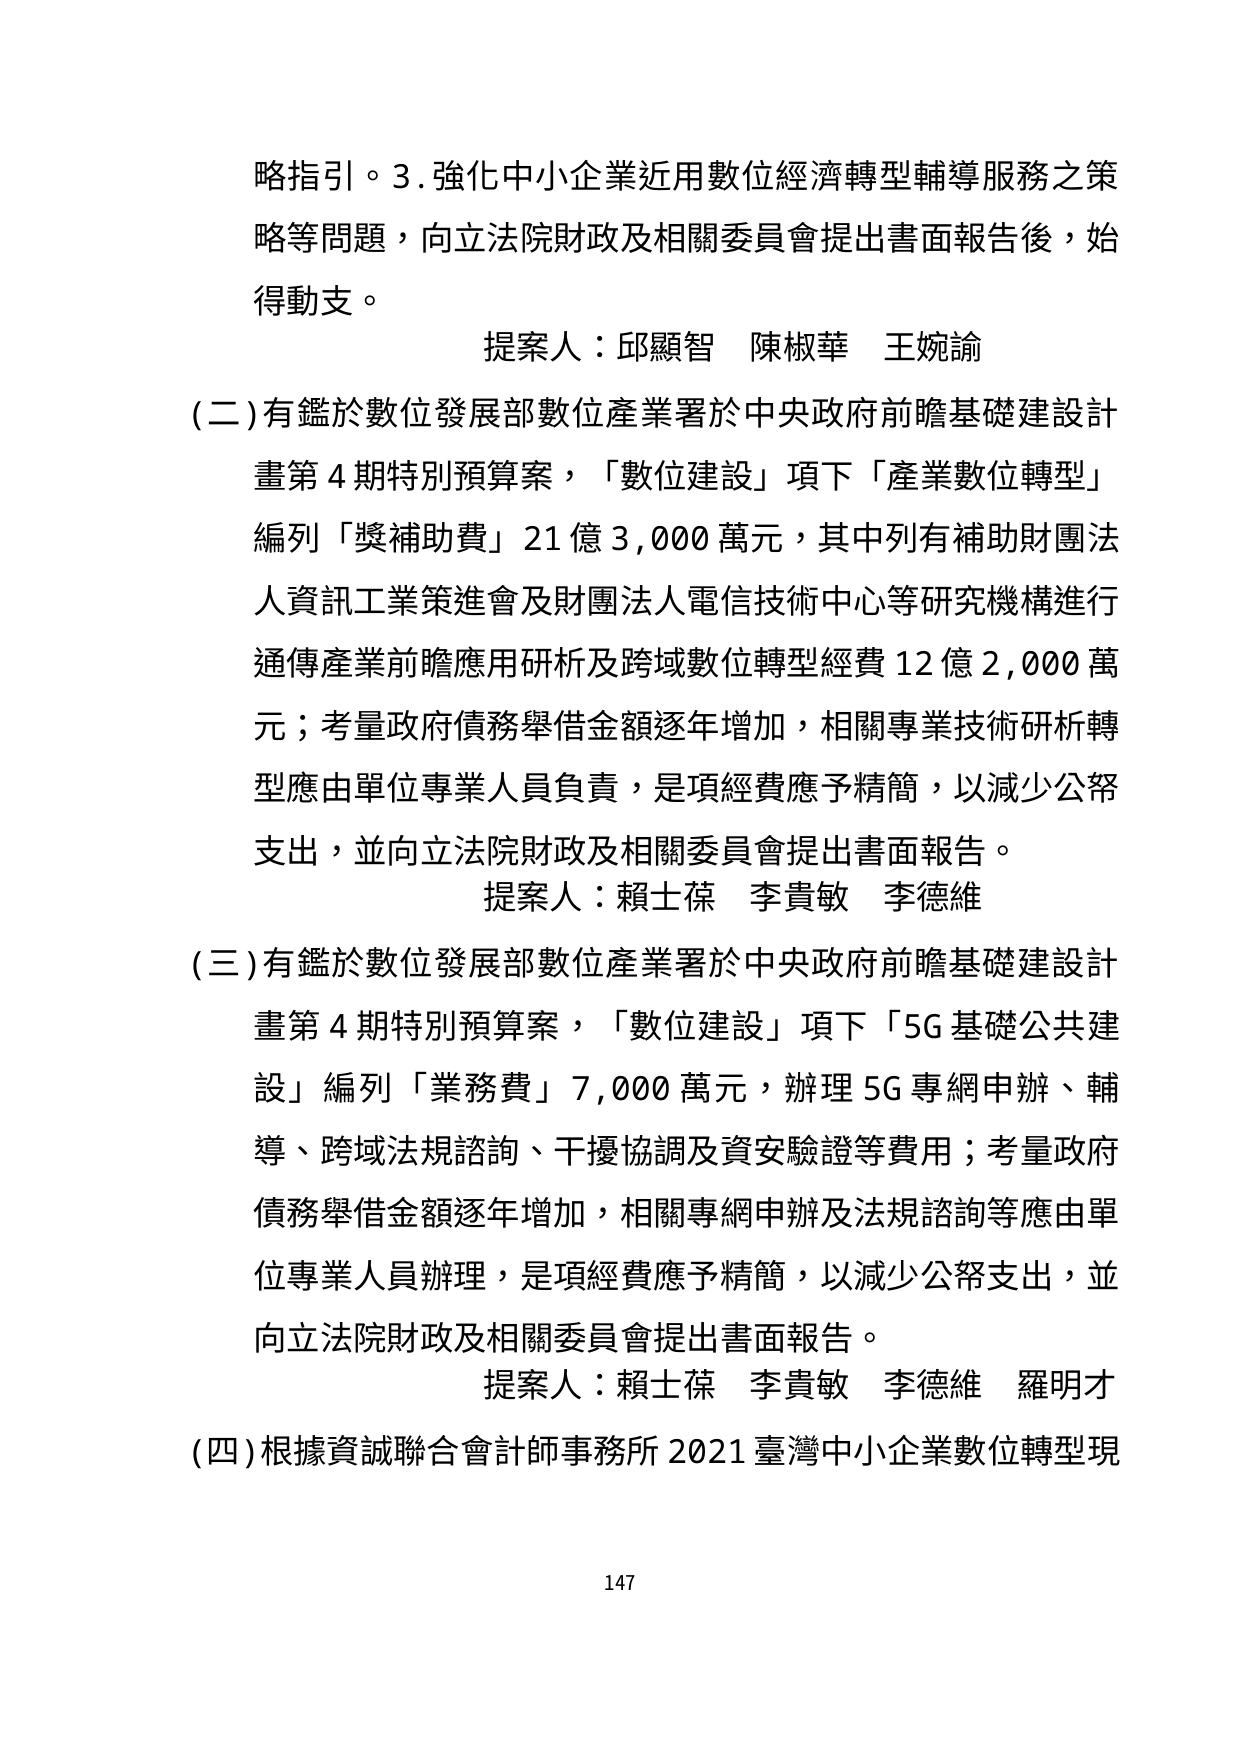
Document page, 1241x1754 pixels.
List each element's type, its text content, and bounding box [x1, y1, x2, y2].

text 提案人：邱顯智 陳椒華 王婉諭 [483, 319, 1120, 369]
text (四)根據資誠聯合會計師事務所2021臺灣中小企業數位轉型現 [187, 1407, 1120, 1469]
text 提案人：賴士葆 李貴敏 李德維 [483, 869, 1120, 919]
text (三)有鑑於數位發展部數位產業署於中央政府前瞻基礎建設計畫第4期特別預算案，「數位建設」項下「5G基礎公共建設」編列「業務費」7,000萬元，辦理5G專網申辦、輔導、跨域法規諮詢、干擾協調及資安驗證等費用；考量政府債務舉借金額逐年增加，相關專網申辦及法規諮詢等應由單位專業人員辦理，是項經費應予精簡，以減少公帑支出，並向立法院財政及相關委員會提出書面報告。 [187, 919, 1120, 1357]
text (二)有鑑於數位發展部數位產業署於中央政府前瞻基礎建設計畫第4期特別預算案，「數位建設」項下「產業數位轉型」編列「獎補助費」21億3,000萬元，其中列有補助財團法人資訊工業策進會及財團法人電信技術中心等研究機構進行通傳產業前瞻應用研析及跨域數位轉型經費12億2,000萬元；考量政府債務舉借金額逐年增加，相關專業技術研析轉型應由單位專業人員負責，是項經費應予精簡，以減少公帑支出，並向立法院財政及相關委員會提出書面報告。 [187, 369, 1120, 869]
text 略指引。3.強化中小企業近用數位經濟轉型輔導服務之策略等問題，向立法院財政及相關委員會提出書面報告後，始得動支。 [187, 132, 1120, 319]
text 提案人：賴士葆 李貴敏 李德維 羅明才 [483, 1357, 1120, 1407]
